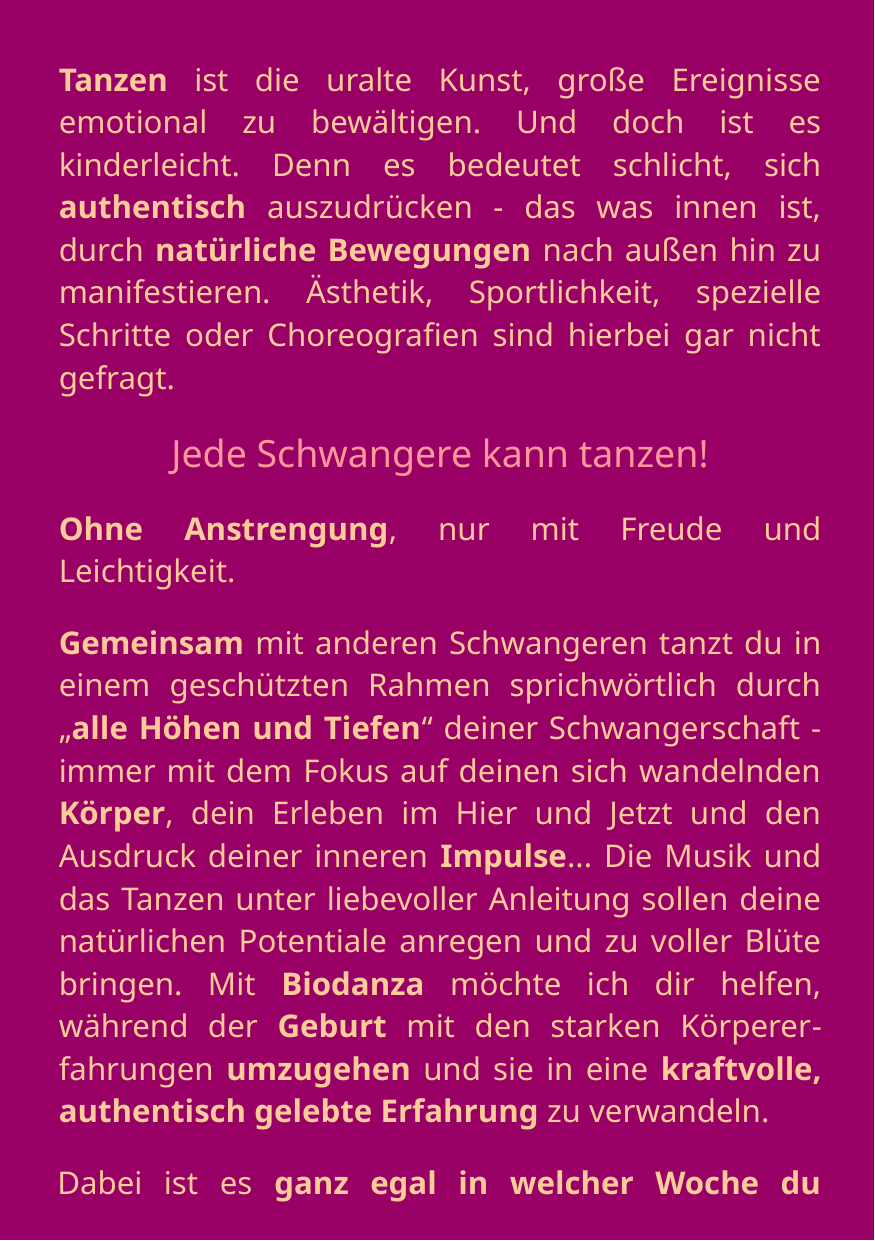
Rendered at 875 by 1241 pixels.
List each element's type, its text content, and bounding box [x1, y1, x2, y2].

text Dabei ist es ganz egal in welcher Woche du [57, 1161, 822, 1203]
text Jede Schwangere kann tanzen! [58, 427, 822, 478]
text Ohne Anstrengung, nur mit Freude und Leichtigkeit. [58, 507, 822, 592]
text Tanzen ist die uralte Kunst, große Ereignisse emotional zu bewältigen. Und doch ist es kinderleicht. Denn es bedeutet schlicht, sich authentisch auszudrücken - das was innen ist, durch natürliche Bewegungen nach außen hin zu manifes­tieren. Ästhetik, Sportlichkeit, spezielle Schritte oder Choreografien sind hierbei gar nicht gefragt. [58, 57, 822, 398]
text Gemeinsam mit anderen Schwangeren tanzt du in einem geschützten Rahmen sprichwörtlich durch „alle Höhen und Tiefen“ deiner Schwangerschaft - immer mit dem Fokus auf deinen sich wandelnden Körper, dein Erleben im Hier und Jetzt und den Ausdruck deiner inneren Impulse... Die Musik und das Tanzen unter liebevoller Anleitung sollen deine natürlichen Potentiale anregen und zu voller Blüte bringen. Mit Biodanza möchte ich dir helfen, während der Geburt mit den starken Körperer­fahrungen umzugehen und sie in eine kraftvolle, authentisch gelebte Erfahrung zu verwandeln. [58, 621, 822, 1132]
